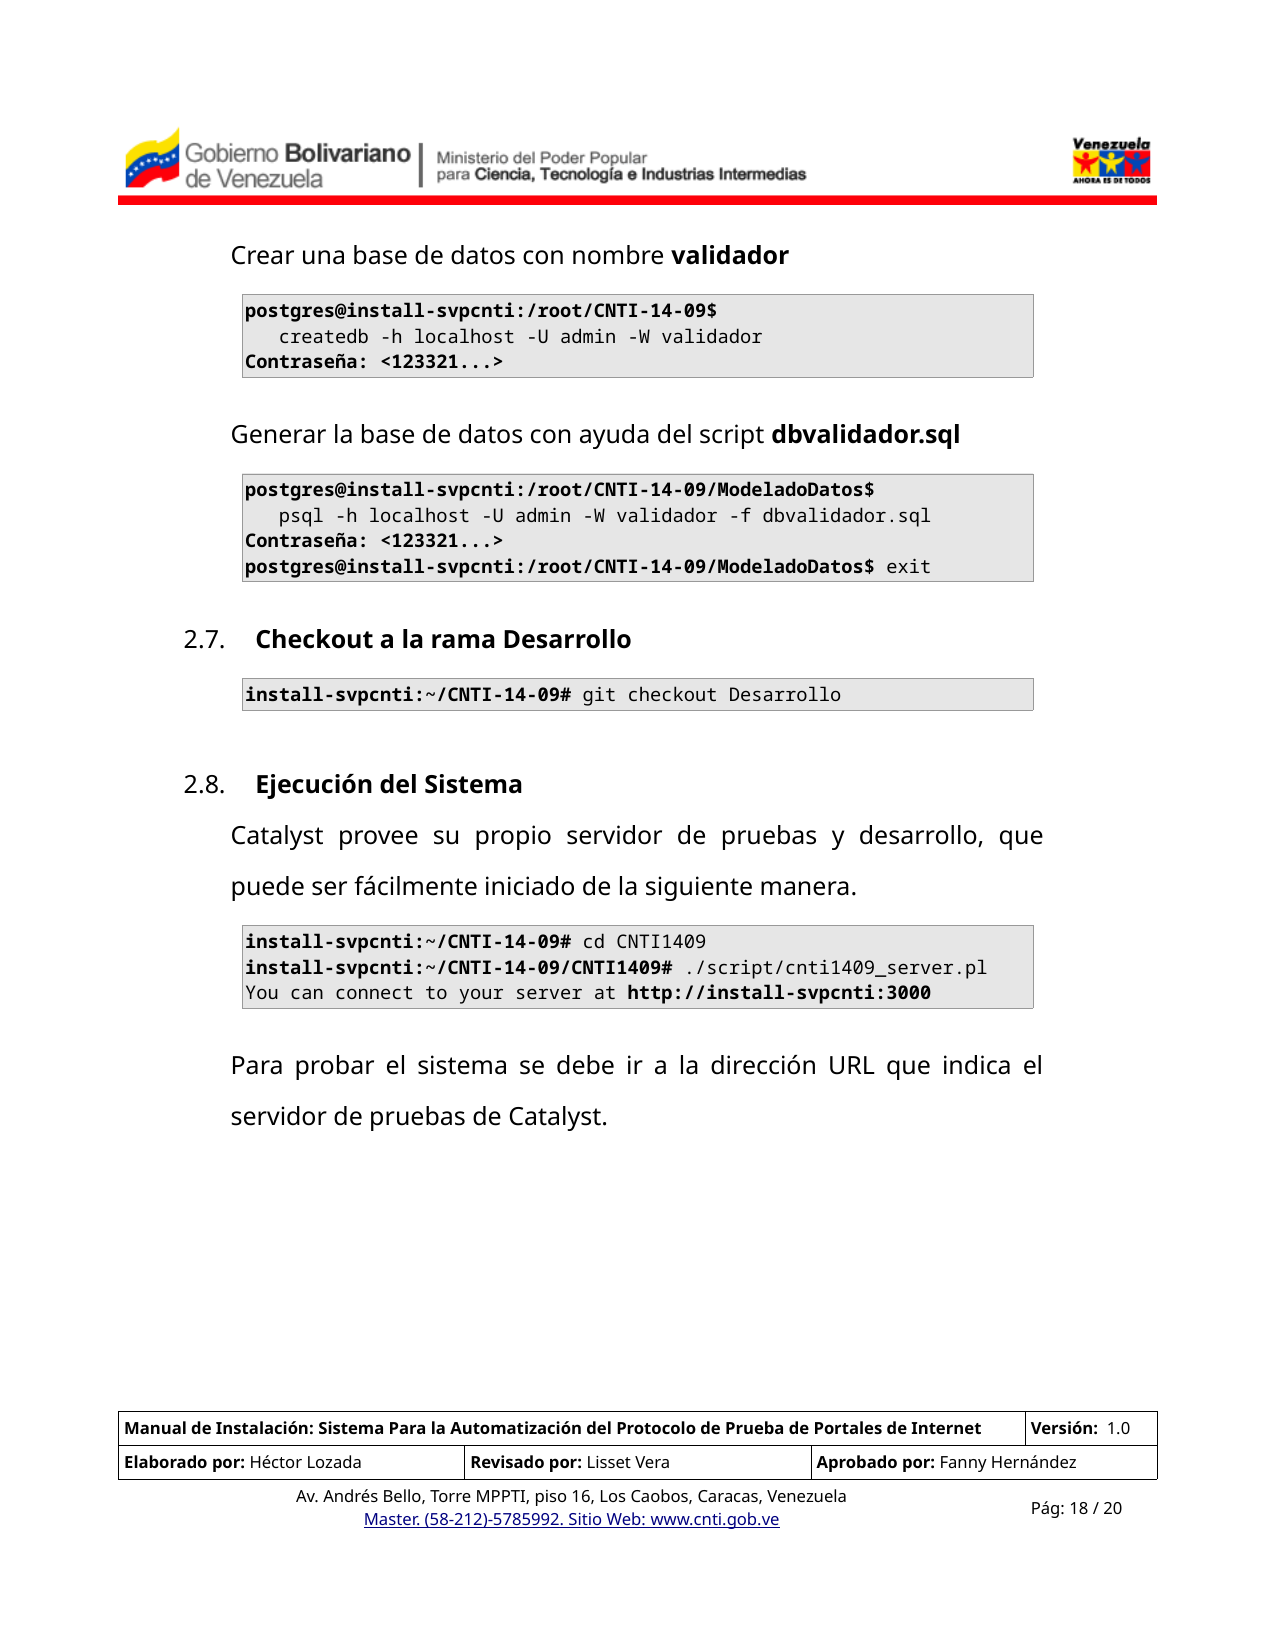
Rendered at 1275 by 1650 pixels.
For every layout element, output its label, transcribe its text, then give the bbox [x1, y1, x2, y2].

table_header postgres@install-svpcnti:/root/CNTI-14-09/ModeladoDatos$ psql -h localhost -U admin -W validador -f dbvalidador.sql Contraseña: <123321...> postgres@install-svpcnti:/root/CNTI-14-09/ModeladoDatos$ exit [236, 468, 1039, 587]
subtitle Checkout a la rama Desarrollo [177, 621, 1157, 656]
text Generar la base de datos con ayuda del script dbvalidador.sql [230, 417, 1045, 451]
table_header install-svpcnti:~/CNTI-14-09# cd CNTI1409 install-svpcnti:~/CNTI-14-09/CNTI1409# ./script/cnti1409_server.pl You can connect to your server at http://install-svpcnti:3000 [236, 920, 1039, 1014]
table_header postgres@install-svpcnti:/root/CNTI-14-09$ createdb -h localhost -U admin -W validador Contraseña: <123321...> [236, 289, 1039, 383]
text Crear una base de datos con nombre validador [230, 238, 1045, 272]
subtitle Ejecución del Sistema [177, 767, 1157, 801]
table_header install-svpcnti:~/CNTI-14-09# git checkout Desarrollo [236, 673, 1039, 716]
text Catalyst provee su propio servidor de pruebas y desarrollo, que puede ser fácilmente iniciado de la siguiente manera. [230, 818, 1045, 903]
text Para probar el sistema se debe ir a la dirección URL que indica el servidor de pruebas de Catalyst. [230, 1048, 1045, 1133]
picture [118, 119, 1157, 205]
